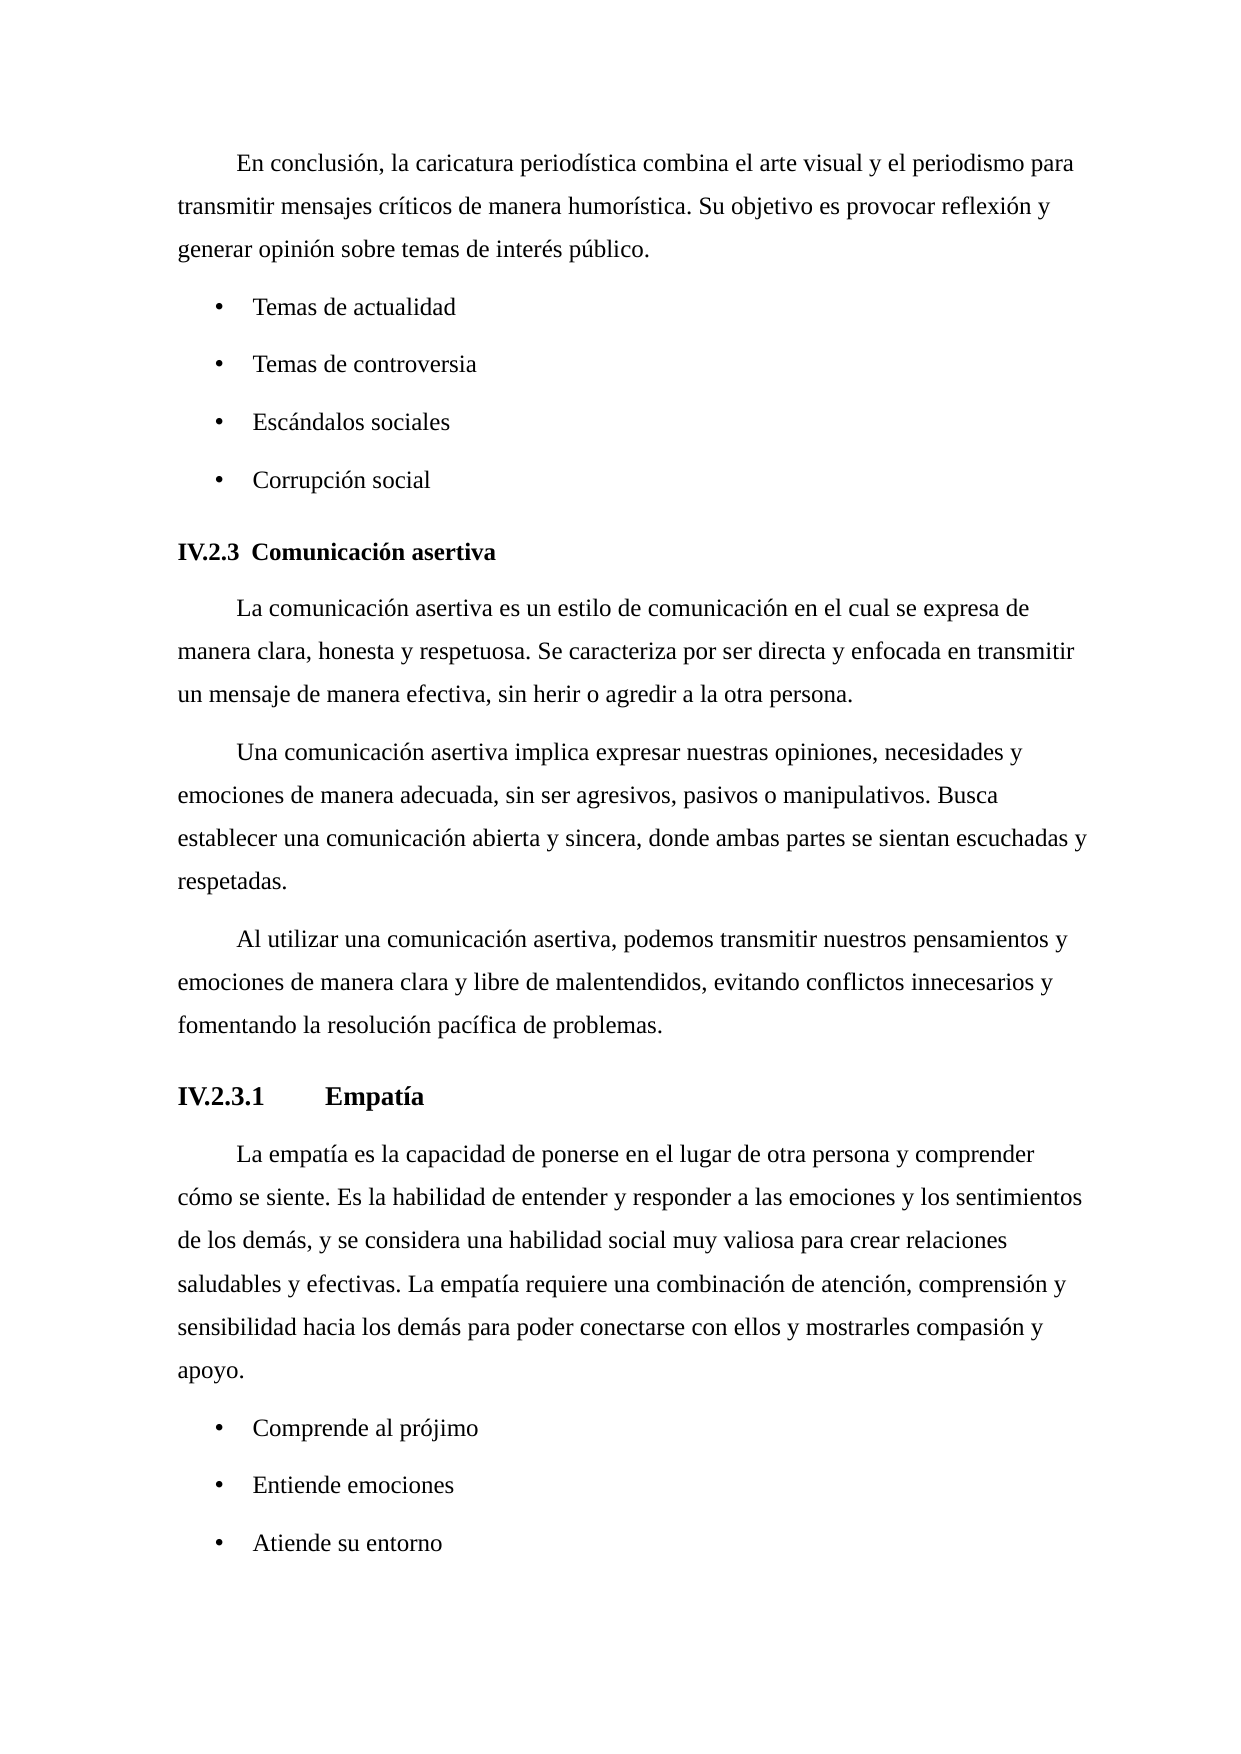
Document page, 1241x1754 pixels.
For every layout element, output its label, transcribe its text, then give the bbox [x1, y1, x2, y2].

text La empatía es la capacidad de ponerse en el lugar de otra persona y comprender cómo se siente. Es la habilidad de entender y responder a las emociones y los sentimientos de los demás, y se considera una habilidad social muy valiosa para crear relaciones saludables y efectivas. La empatía requiere una combinación de atención, comprensión y sensibilidad hacia los demás para poder conectarse con ellos y mostrarles compasión y apoyo. [177, 1139, 1093, 1384]
subtitle Empatía [177, 1080, 1093, 1111]
list Temas de actualidad [215, 292, 1093, 320]
list Temas de controversia [215, 349, 1093, 378]
text Al utilizar una comunicación asertiva, podemos transmitir nuestros pensamientos y emociones de manera clara y libre de malentendidos, evitando conflictos innecesarios y fomentando la resolución pacífica de problemas. [177, 924, 1093, 1039]
text En conclusión, la caricatura periodística combina el arte visual y el periodismo para transmitir mensajes críticos de manera humorística. Su objetivo es provocar reflexión y generar opinión sobre temas de interés público. [177, 148, 1093, 263]
subtitle Comunicación asertiva [177, 537, 1093, 566]
text La comunicación asertiva es un estilo de comunicación en el cual se expresa de manera clara, honesta y respetuosa. Se caracteriza por ser directa y enfocada en transmitir un mensaje de manera efectiva, sin herir o agredir a la otra persona. [177, 593, 1093, 708]
list Comprende al prójimo [215, 1413, 1093, 1441]
list Corrupción social [215, 465, 1093, 493]
list Escándalos sociales [215, 407, 1093, 436]
text Una comunicación asertiva implica expresar nuestras opiniones, necesidades y emociones de manera adecuada, sin ser agresivos, pasivos o manipulativos. Busca establecer una comunicación abierta y sincera, donde ambas partes se sientan escuchadas y respetadas. [177, 737, 1093, 895]
list Atiende su entorno [215, 1528, 1093, 1557]
list Entiende emociones [215, 1470, 1093, 1499]
